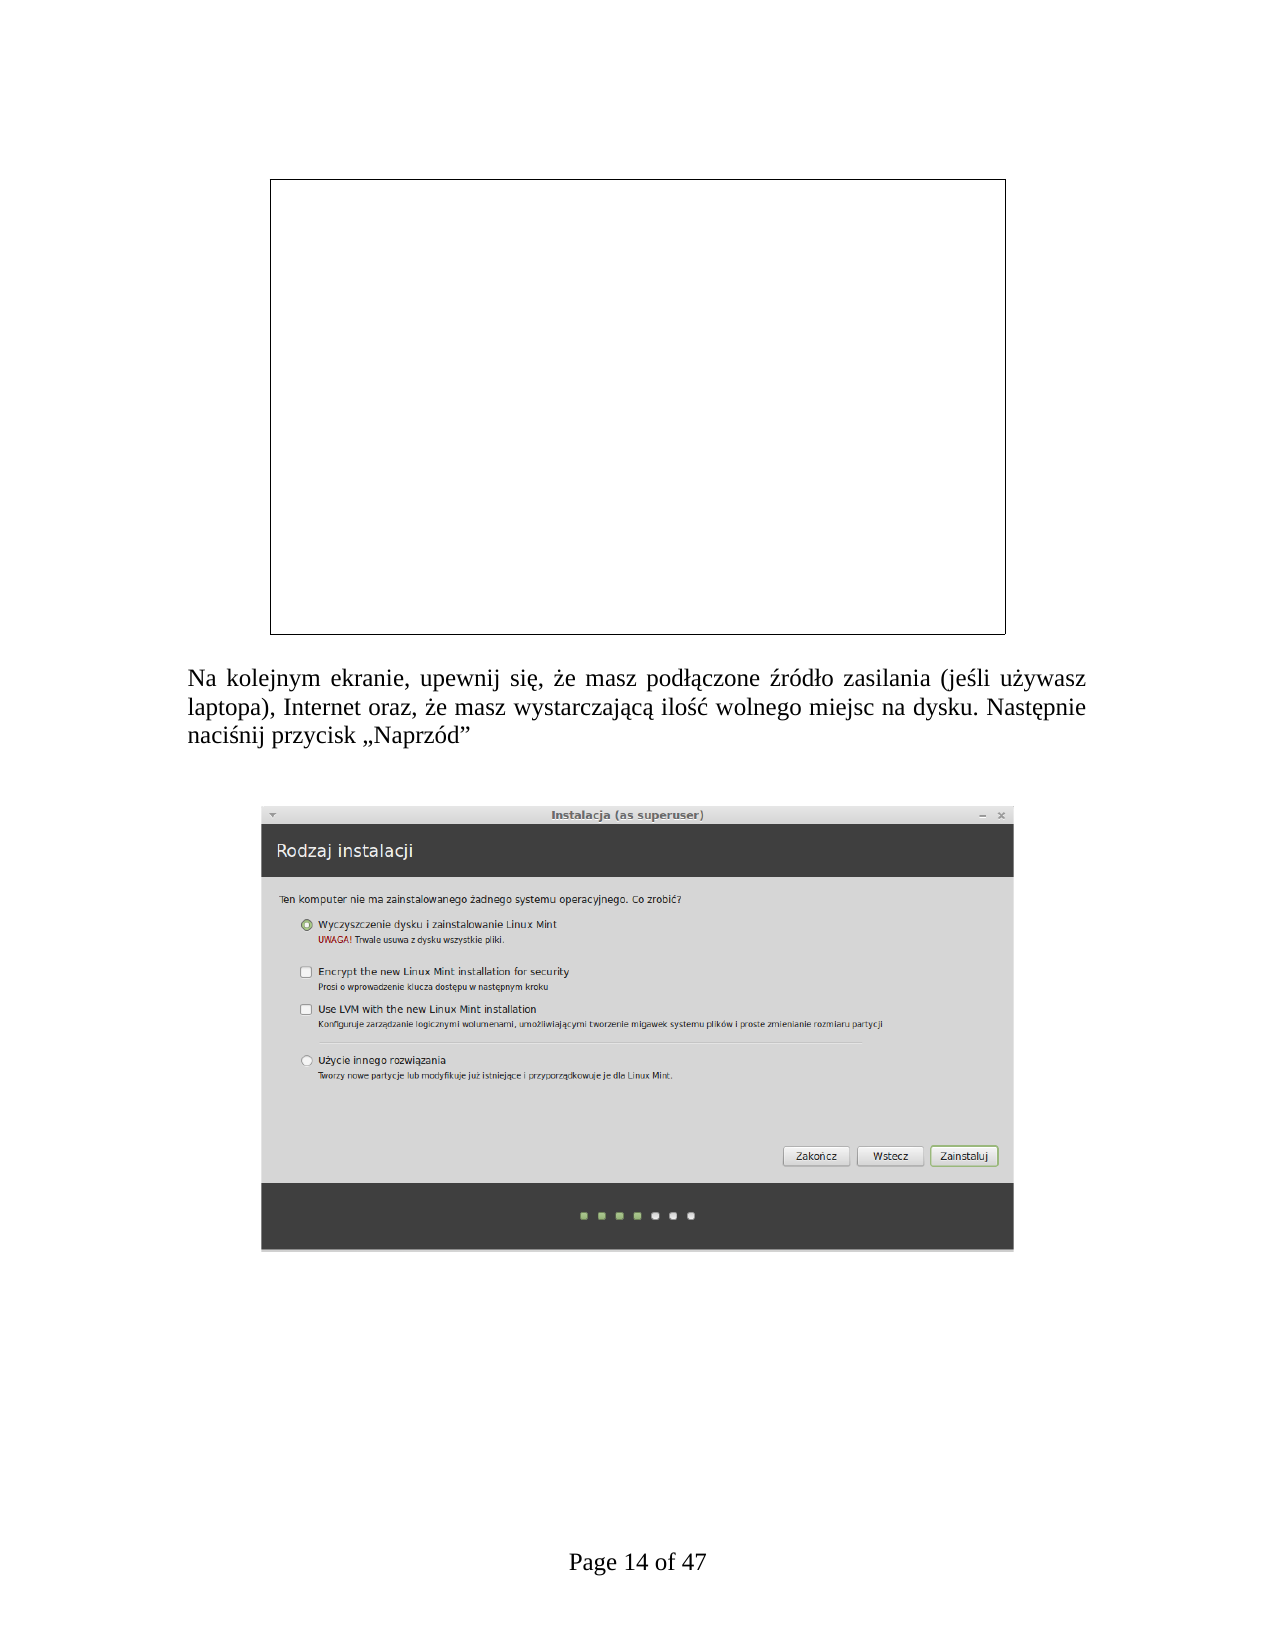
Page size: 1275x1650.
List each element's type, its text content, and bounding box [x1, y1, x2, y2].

text Na kolejnym ekranie, upewnij się, że masz podłączone źródło zasilania (jeśli używasz laptopa), Internet oraz, że masz wystarczającą ilość wolnego miejsc na dysku. Następnie naciśnij przycisk „Naprzód” [187, 663, 1087, 749]
picture [261, 806, 1014, 1252]
